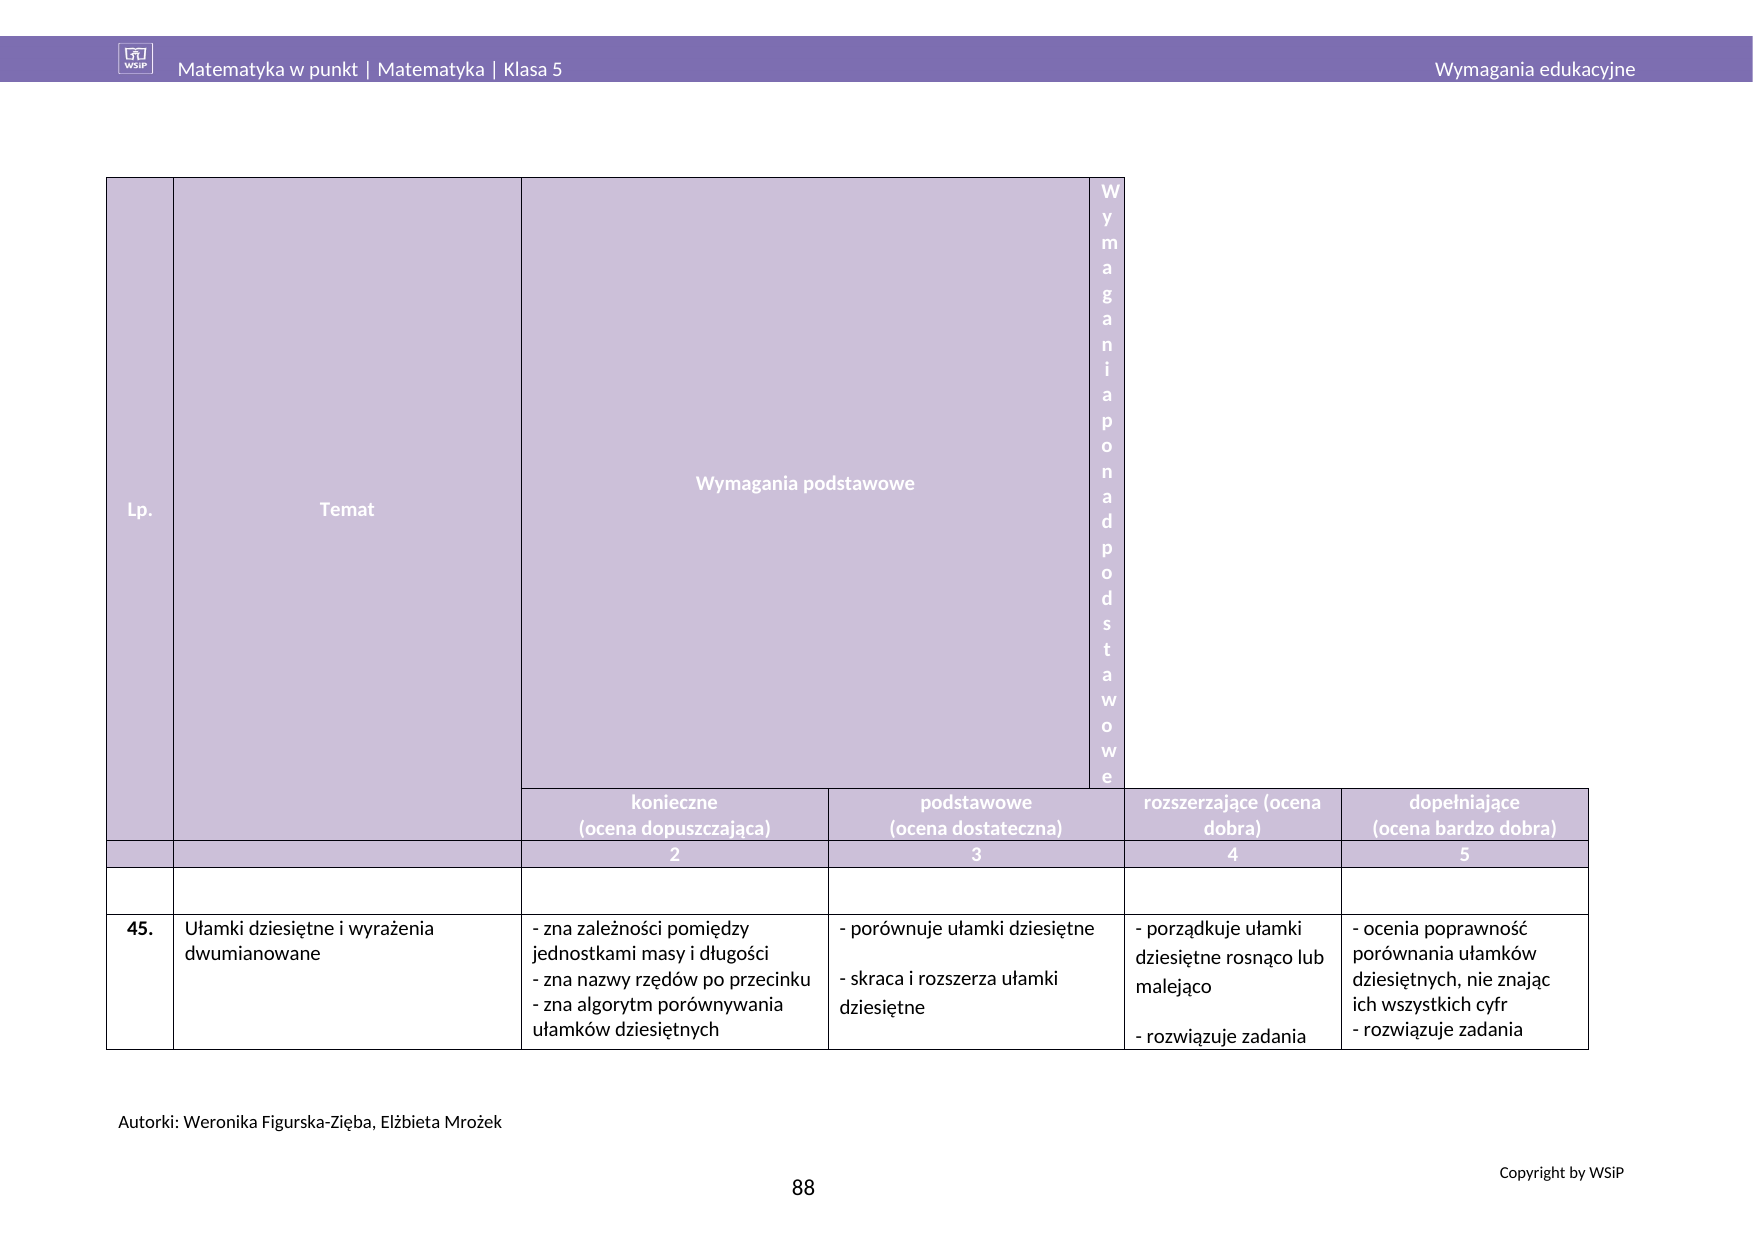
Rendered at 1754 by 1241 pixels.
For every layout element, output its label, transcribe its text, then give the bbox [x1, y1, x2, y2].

table_cell [174, 841, 521, 867]
table_header Temat [174, 178, 521, 840]
table_cell 5 [1342, 841, 1588, 867]
table_cell dopełniające (ocena bardzo dobra) [1342, 789, 1588, 840]
table_header Wymagania podstawowe [522, 178, 1089, 788]
table_cell [1342, 868, 1588, 914]
table_header Wymagania ponadpodstawowe [1090, 178, 1124, 788]
table_cell - zna zależności pomiędzy jednostkami masy i długości - zna nazwy rzędów po przecinku - zna algorytm porównywania ułamków dziesiętnych [522, 915, 828, 1049]
table_header Lp. [107, 178, 173, 840]
table_cell [107, 841, 173, 867]
table_cell Ułamki dziesiętne i wyrażenia dwumianowane [174, 915, 521, 1049]
table_cell [829, 868, 1124, 914]
table_cell rozszerzające (ocena dobra) [1125, 789, 1341, 840]
table_cell - ocenia poprawność porównania ułamków dziesiętnych, nie znając ich wszystkich cyfr - rozwiązuje zadania [1342, 915, 1588, 1049]
table_cell - porządkuje ułamki dziesiętne rosnąco lub malejąco - rozwiązuje zadania [1125, 915, 1341, 1049]
table_cell [174, 868, 521, 914]
table_cell 4 [1125, 841, 1341, 867]
table_cell 2 [522, 841, 828, 867]
table_cell - porównuje ułamki dziesiętne - skraca i rozszerza ułamki dziesiętne [829, 915, 1124, 1049]
table_cell [107, 868, 173, 914]
table_cell [1125, 868, 1341, 914]
table_cell podstawowe (ocena dostateczna) [829, 789, 1124, 840]
picture [0, 36, 1753, 82]
table_cell 45. [107, 915, 173, 1049]
table_cell [522, 868, 828, 914]
table_cell konieczne (ocena dopuszczająca) [522, 789, 828, 840]
table_cell 3 [829, 841, 1124, 867]
